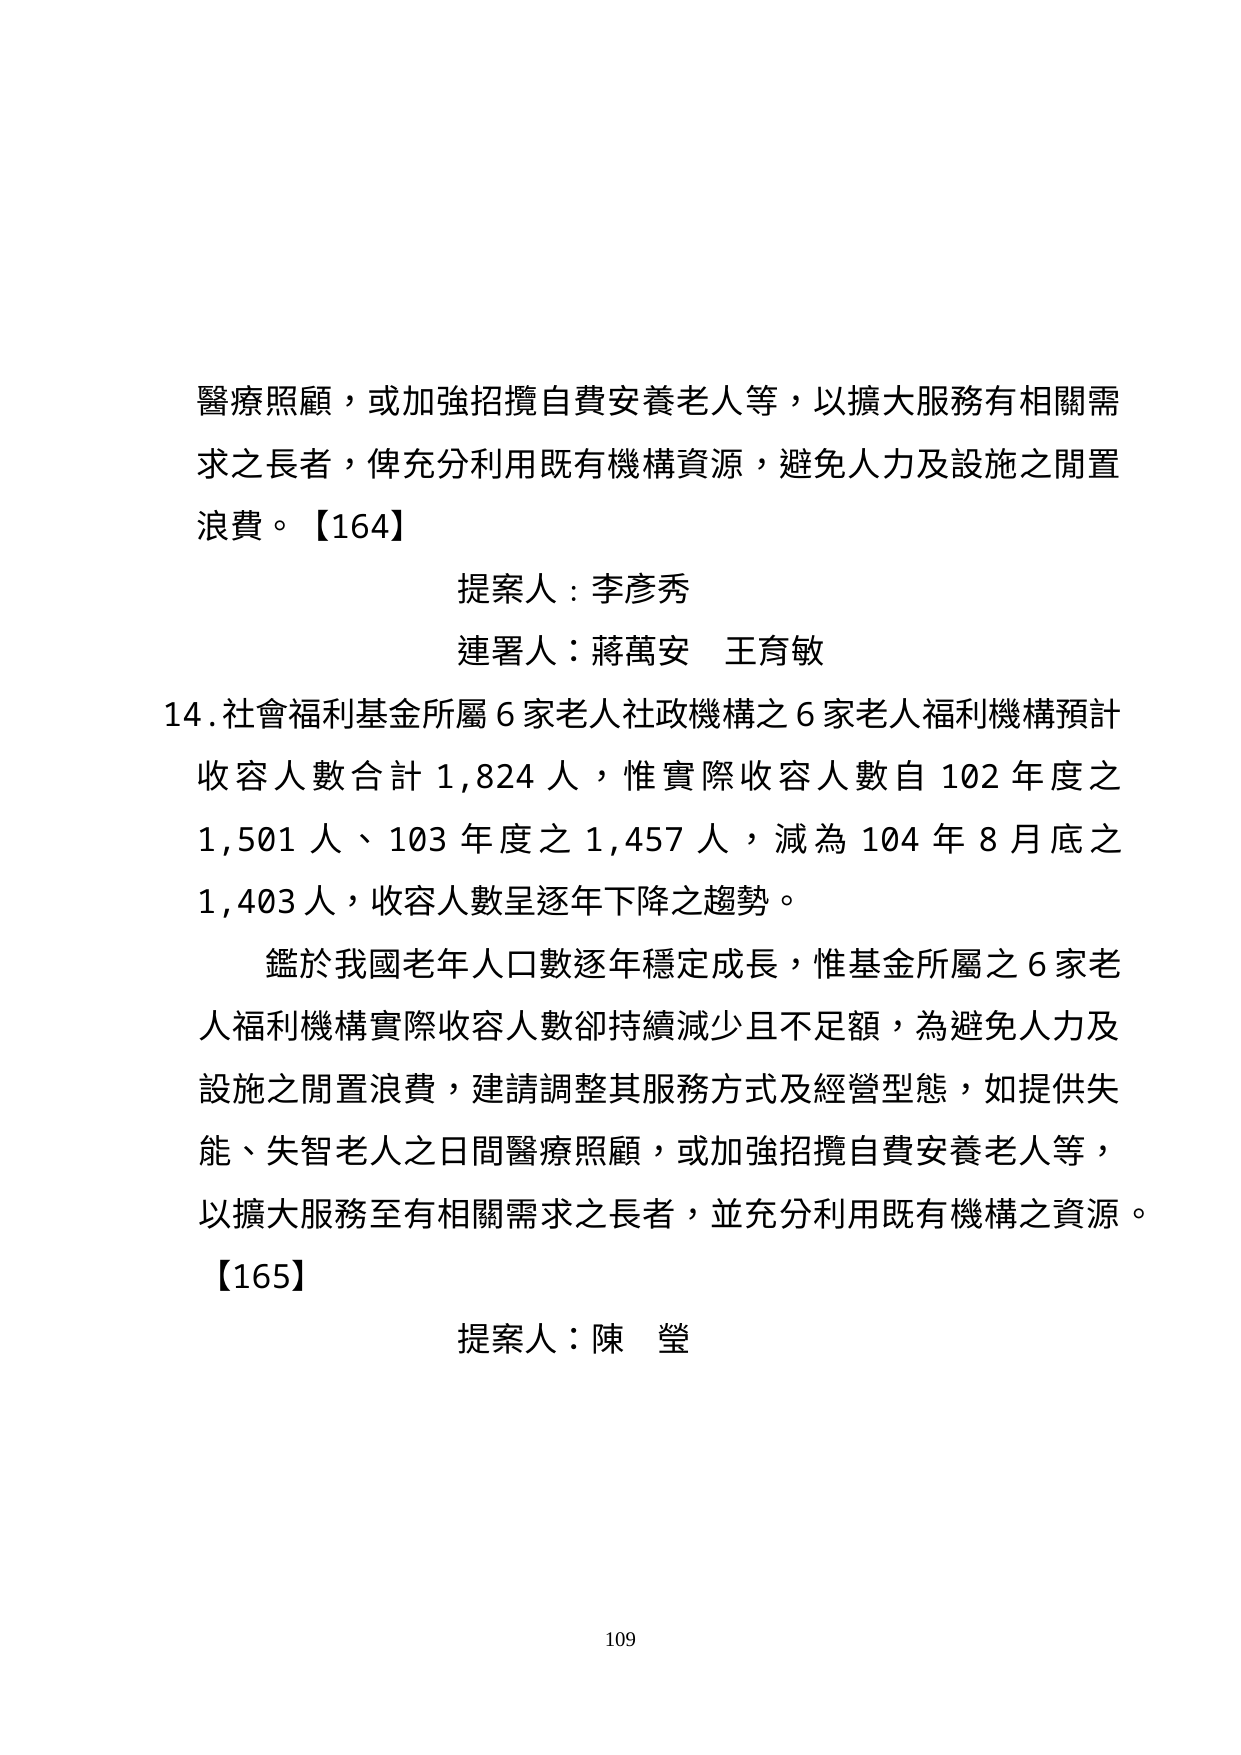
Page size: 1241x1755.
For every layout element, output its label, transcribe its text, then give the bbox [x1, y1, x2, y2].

text 提案人﹕李彥秀 [236, 545, 1122, 608]
text 醫療照顧，或加強招攬自費安養老人等，以擴大服務有相關需求之長者，俾充分利用既有機構資源，避免人力及設施之閒置浪費。【164】 [162, 358, 1122, 545]
text 連署人：蔣萬安 王育敏 [236, 608, 1122, 670]
text 提案人：陳 瑩 [236, 1295, 1122, 1358]
text 14.社會福利基金所屬6家老人社政機構之6家老人福利機構預計收容人數合計1,824人，惟實際收容人數自102年度之1,501人、103年度之1,457人，減為104年8月底之1,403人，收容人數呈逐年下降之趨勢。 [162, 670, 1122, 920]
text 鑑於我國老年人口數逐年穩定成長，惟基金所屬之6家老人福利機構實際收容人數卻持續減少且不足額，為避免人力及設施之閒置浪費，建請調整其服務方式及經營型態，如提供失能、失智老人之日間醫療照顧，或加強招攬自費安養老人等，以擴大服務至有相關需求之長者，並充分利用既有機構之資源。【165】 [198, 920, 1122, 1295]
